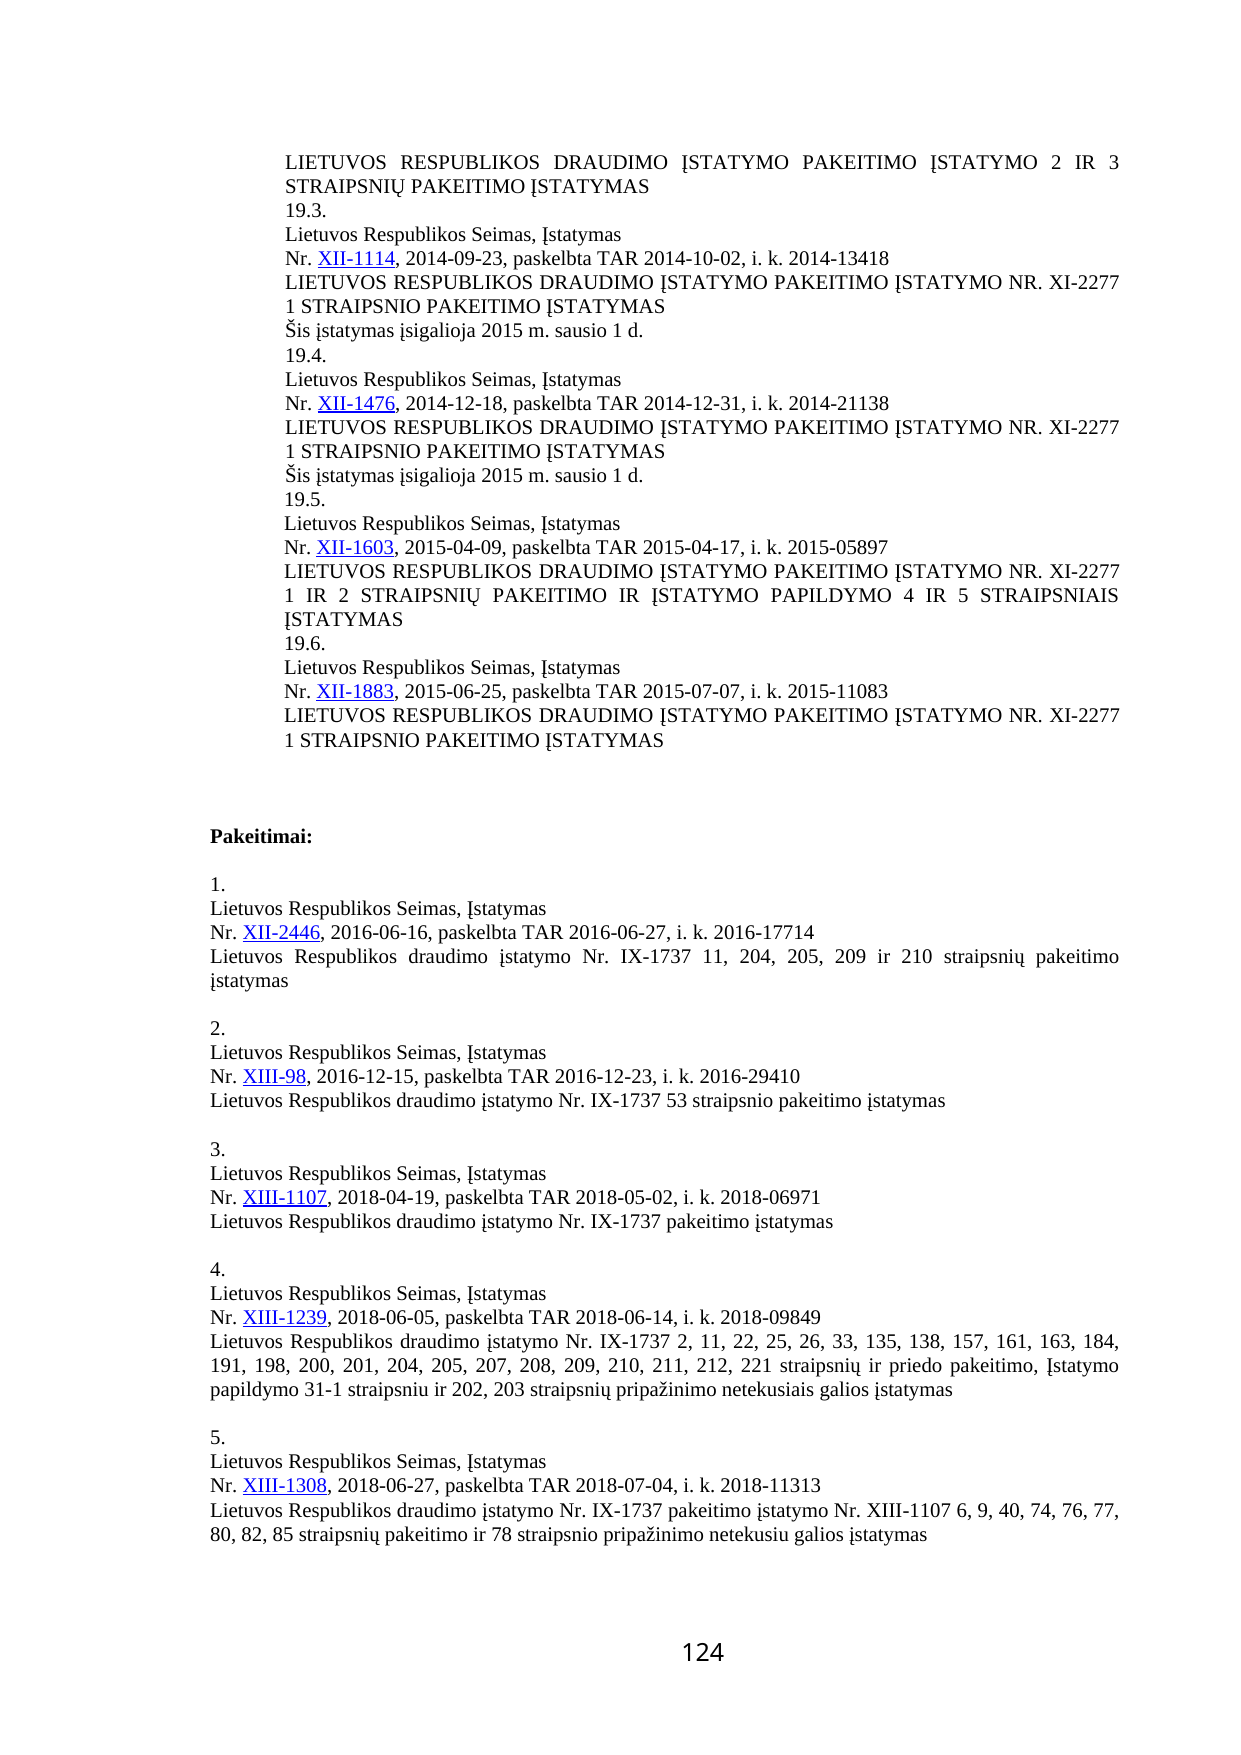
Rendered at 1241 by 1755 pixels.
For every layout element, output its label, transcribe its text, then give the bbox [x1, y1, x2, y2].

text Lietuvos Respublikos draudimo įstatymo Nr. IX-1737 pakeitimo įstatymo Nr. XIII-1107 6, 9, 40, 74, 76, 77, 80, 82, 85 straipsnių pakeitimo ir 78 straipsnio pripažinimo netekusiu galios įstatymas [210, 1497, 1120, 1546]
text Nr. XIII-1239, 2018-06-05, paskelbta TAR 2018-06-14, i. k. 2018-09849 [210, 1305, 1120, 1329]
text LIETUVOS RESPUBLIKOS DRAUDIMO ĮSTATYMO PAKEITIMO ĮSTATYMO NR. XI-2277 1 IR 2 STRAIPSNIŲ PAKEITIMO IR ĮSTATYMO PAPILDYMO 4 IR 5 STRAIPSNIAIS ĮSTATYMAS [284, 559, 1120, 631]
text Lietuvos Respublikos Seimas, Įstatymas [210, 1281, 1120, 1305]
text Lietuvos Respublikos Seimas, Įstatymas [210, 1449, 1120, 1473]
text 19.3. [210, 198, 1120, 222]
text Lietuvos Respublikos Seimas, Įstatymas [210, 1040, 1120, 1064]
text Nr. XII-2446, 2016-06-16, paskelbta TAR 2016-06-27, i. k. 2016-17714 [210, 920, 1120, 944]
text Lietuvos Respublikos Seimas, Įstatymas [210, 896, 1120, 920]
text Lietuvos Respublikos Seimas, Įstatymas [210, 511, 1120, 535]
text Lietuvos Respublikos Seimas, Įstatymas [210, 367, 1120, 391]
text 19.4. [210, 342, 1120, 367]
text Lietuvos Respublikos draudimo įstatymo Nr. IX-1737 2, 11, 22, 25, 26, 33, 135, 138, 157, 161, 163, 184, 191, 198, 200, 201, 204, 205, 207, 208, 209, 210, 211, 212, 221 straipsnių ir priedo pakeitimo, Įstatymo papildymo 31-1 straipsniu ir 202, 203 straipsnių pripažinimo netekusiais galios įstatymas [210, 1329, 1120, 1401]
text Šis įstatymas įsigalioja 2015 m. sausio 1 d. [210, 318, 1120, 342]
text Lietuvos Respublikos draudimo įstatymo Nr. IX-1737 53 straipsnio pakeitimo įstatymas [210, 1088, 1120, 1112]
text LIETUVOS RESPUBLIKOS DRAUDIMO ĮSTATYMO PAKEITIMO ĮSTATYMO NR. XI-2277 1 STRAIPSNIO PAKEITIMO ĮSTATYMAS [285, 415, 1120, 463]
text 3. [210, 1137, 1120, 1161]
text Šis įstatymas įsigalioja 2015 m. sausio 1 d. [210, 463, 1120, 487]
text 1. [210, 872, 1120, 896]
text Nr. XII-1883, 2015-06-25, paskelbta TAR 2015-07-07, i. k. 2015-11083 [210, 679, 1120, 703]
text Lietuvos Respublikos Seimas, Įstatymas [210, 1161, 1120, 1185]
text Nr. XIII-1107, 2018-04-19, paskelbta TAR 2018-05-02, i. k. 2018-06971 [210, 1185, 1120, 1209]
text LIETUVOS RESPUBLIKOS DRAUDIMO ĮSTATYMO PAKEITIMO ĮSTATYMO NR. XI-2277 1 STRAIPSNIO PAKEITIMO ĮSTATYMAS [285, 270, 1120, 318]
text 19.6. [210, 631, 1120, 655]
text 19.5. [210, 487, 1120, 511]
text LIETUVOS RESPUBLIKOS DRAUDIMO ĮSTATYMO PAKEITIMO ĮSTATYMO NR. XI-2277 1 STRAIPSNIO PAKEITIMO ĮSTATYMAS [284, 703, 1120, 752]
text 5. [210, 1425, 1120, 1449]
text LIETUVOS RESPUBLIKOS DRAUDIMO ĮSTATYMO PAKEITIMO ĮSTATYMO 2 IR 3 STRAIPSNIŲ PAKEITIMO ĮSTATYMAS [285, 150, 1120, 198]
text Pakeitimai: [210, 824, 1120, 848]
text Nr. XII-1603, 2015-04-09, paskelbta TAR 2015-04-17, i. k. 2015-05897 [210, 535, 1120, 559]
text Lietuvos Respublikos draudimo įstatymo Nr. IX-1737 11, 204, 205, 209 ir 210 straipsnių pakeitimo įstatymas [210, 944, 1120, 992]
text Nr. XII-1114, 2014-09-23, paskelbta TAR 2014-10-02, i. k. 2014-13418 [210, 246, 1120, 270]
text Nr. XIII-1308, 2018-06-27, paskelbta TAR 2018-07-04, i. k. 2018-11313 [210, 1473, 1120, 1497]
text Lietuvos Respublikos draudimo įstatymo Nr. IX-1737 pakeitimo įstatymas [210, 1209, 1120, 1233]
text Lietuvos Respublikos Seimas, Įstatymas [210, 222, 1120, 246]
text 4. [210, 1257, 1120, 1281]
text 2. [210, 1016, 1120, 1040]
text Nr. XIII-98, 2016-12-15, paskelbta TAR 2016-12-23, i. k. 2016-29410 [210, 1064, 1120, 1088]
text Lietuvos Respublikos Seimas, Įstatymas [210, 655, 1120, 679]
text Nr. XII-1476, 2014-12-18, paskelbta TAR 2014-12-31, i. k. 2014-21138 [210, 391, 1120, 415]
